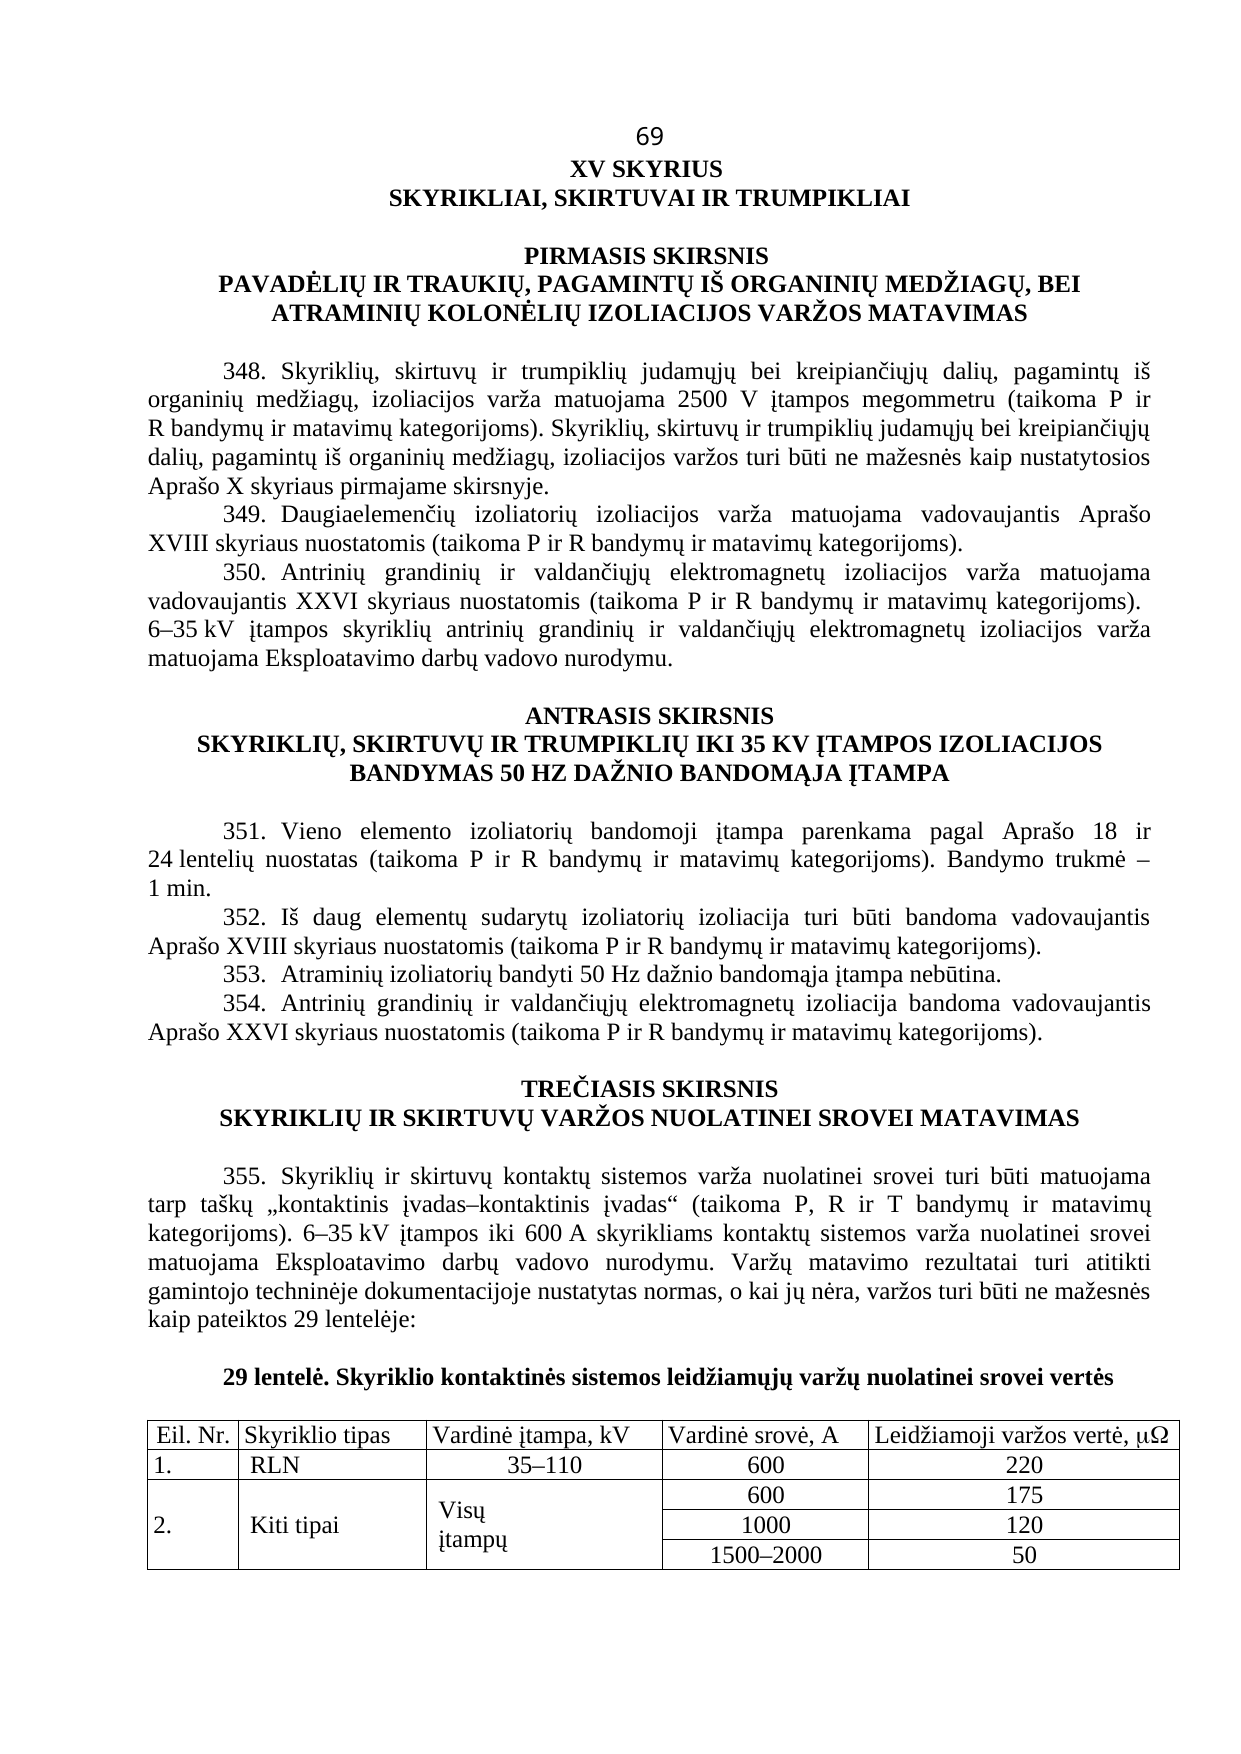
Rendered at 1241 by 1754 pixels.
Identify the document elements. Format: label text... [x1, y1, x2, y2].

table_header Vardinė įtampa, kV [427, 1421, 662, 1449]
table_header Eil. Nr. [148, 1421, 238, 1449]
table_cell 1000 [663, 1510, 868, 1539]
table_header Vardinė srovė, A [663, 1421, 868, 1449]
text 350. Antrinių grandinių ir valdančiųjų elektromagnetų izoliacijos varža matuojama vadovaujantis XXVI skyriaus nuostatomis (taikoma P ir R bandymų ir matavimų kategorijoms). 6–35 kV įtampos skyriklių antrinių grandinių ir valdančiųjų elektromagnetų izoliacijos varža matuojama Eksploatavimo darbų vadovo nurodymu. [148, 557, 1152, 672]
subtitle SKYRIKLIŲ IR SKIRTUVŲ VARŽOS NUOLATINEI SROVEI MATAVIMAS [148, 1103, 1152, 1132]
table_cell 600 [663, 1450, 868, 1479]
text 349. Daugiaelemenčių izoliatorių izoliacijos varža matuojama vadovaujantis Aprašo XVIII skyriaus nuostatomis (taikoma P ir R bandymų ir matavimų kategorijoms). [148, 499, 1152, 557]
subtitle PAVADĖLIŲ IR TRAUKIŲ, PAGAMINTŲ IŠ ORGANINIŲ MEDŽIAGŲ, BEI ATRAMINIŲ KOLONĖLIŲ IZOLIACIJOS VARŽOS MATAVIMAS [148, 269, 1152, 327]
text 354. Antrinių grandinių ir valdančiųjų elektromagnetų izoliacija bandoma vadovaujantis Aprašo XXVI skyriaus nuostatomis (taikoma P ir R bandymų ir matavimų kategorijoms). [148, 988, 1152, 1046]
table_cell 1. [148, 1450, 238, 1479]
table_cell RLN [239, 1450, 426, 1479]
subtitle ANTRASIS SKIRSNIS [148, 701, 1152, 729]
subtitle SKYRIKLIŲ, SKIRTUVŲ IR TRUMPIKLIŲ IKI 35 KV ĮTAMPOS IZOLIACIJOS BANDYMAS 50 HZ DAŽNIO BANDOMĄJA ĮTAMPA [148, 729, 1152, 787]
text 351. Vieno elemento izoliatorių bandomoji įtampa parenkama pagal Aprašo 18 ir 24 lentelių nuostatas (taikoma P ir R bandymų ir matavimų kategorijoms). Bandymo trukmė – 1 min. [148, 816, 1152, 902]
text 352. Iš daug elementų sudarytų izoliatorių izoliacija turi būti bandoma vadovaujantis Aprašo XVIII skyriaus nuostatomis (taikoma P ir R bandymų ir matavimų kategorijoms). [148, 902, 1152, 959]
table_cell Kiti tipai [239, 1480, 426, 1568]
table_cell 50 [869, 1540, 1179, 1568]
text XV SKYRIUS [148, 152, 1152, 183]
subtitle PIRMASIS SKIRSNIS [148, 241, 1152, 269]
table_cell 2. [148, 1480, 238, 1568]
table_cell 35–110 [427, 1450, 662, 1479]
table_header Leidžiamoji varžos vertė,  [869, 1421, 1179, 1449]
table_cell Visų įtampų [427, 1480, 662, 1568]
table_cell 1500–2000 [663, 1540, 868, 1568]
text SKYRIKLIAI, SKIRTUVAI IR TRUMPIKLIAI [148, 183, 1152, 212]
table_cell 120 [869, 1510, 1179, 1539]
text 29 lentelė. Skyriklio kontaktinės sistemos leidžiamųjų varžų nuolatinei srovei vertės [148, 1362, 1152, 1391]
subtitle TREČIASIS SKIRSNIS [148, 1074, 1152, 1103]
text 348. Skyriklių, skirtuvų ir trumpiklių judamųjų bei kreipiančiųjų dalių, pagamintų iš organinių medžiagų, izoliacijos varža matuojama 2500 V įtampos megommetru (taikoma P ir R bandymų ir matavimų kategorijoms). Skyriklių, skirtuvų ir trumpiklių judamųjų bei kreipiančiųjų dalių, pagamintų iš organinių medžiagų, izoliacijos varžos turi būti ne mažesnės kaip nustatytosios Aprašo X skyriaus pirmajame skirsnyje. [148, 356, 1152, 499]
table_cell 600 [663, 1480, 868, 1509]
table_cell 220 [869, 1450, 1179, 1479]
table_header Skyriklio tipas [239, 1421, 426, 1449]
table_cell 175 [869, 1480, 1179, 1509]
text 355. Skyriklių ir skirtuvų kontaktų sistemos varža nuolatinei srovei turi būti matuojama tarp taškų „kontaktinis įvadas–kontaktinis įvadas“ (taikoma P, R ir T bandymų ir matavimų kategorijoms). 6–35 kV įtampos iki 600 A skyrikliams kontaktų sistemos varža nuolatinei srovei matuojama Eksploatavimo darbų vadovo nurodymu. Varžų matavimo rezultatai turi atitikti gamintojo techninėje dokumentacijoje nustatytas normas, o kai jų nėra, varžos turi būti ne mažesnės kaip pateiktos 29 lentelėje: [148, 1161, 1152, 1333]
text 353. Atraminių izoliatorių bandyti 50 Hz dažnio bandomąja įtampa nebūtina. [148, 959, 1152, 988]
